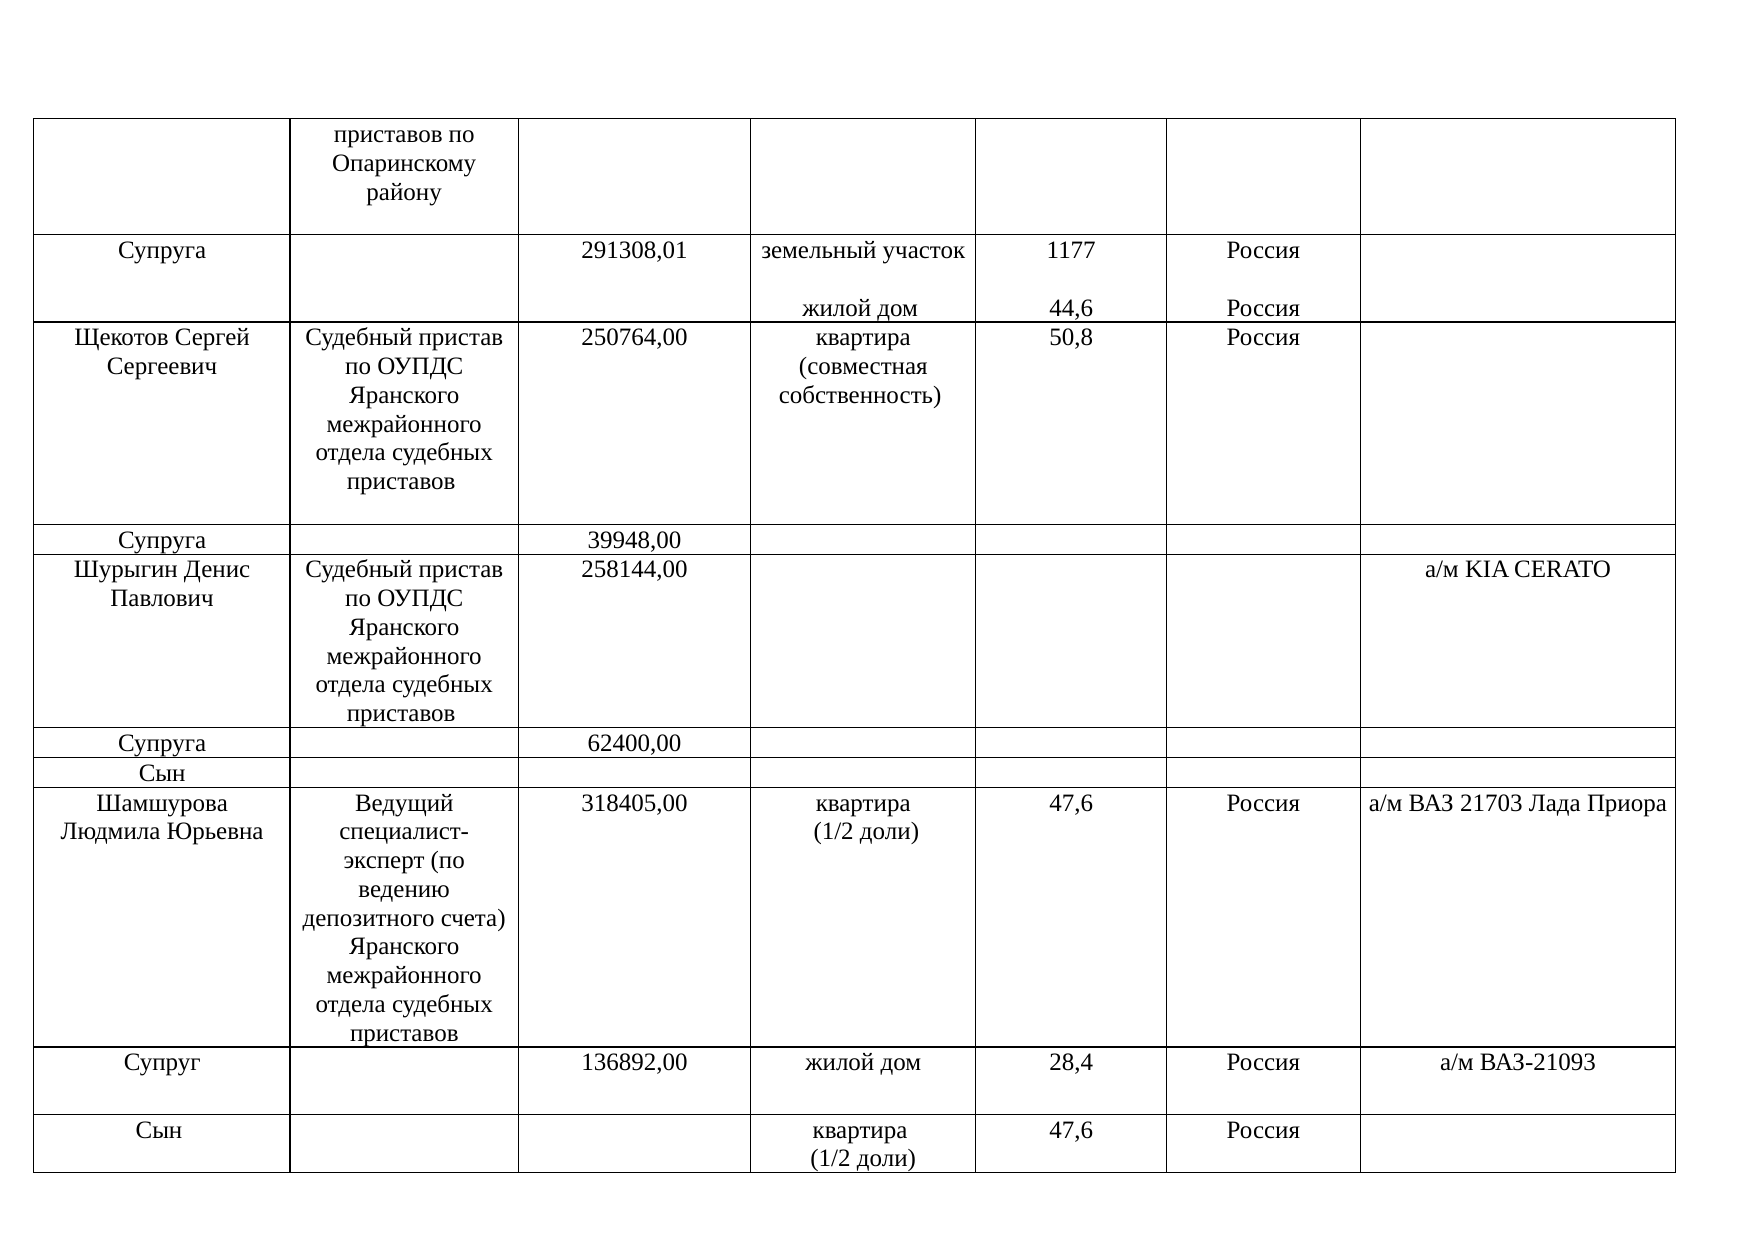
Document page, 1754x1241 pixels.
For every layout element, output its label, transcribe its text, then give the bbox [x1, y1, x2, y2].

table_cell [1676, 554, 1686, 727]
table_cell [29, 787, 33, 1046]
table_cell Россия [1167, 1048, 1360, 1114]
table_cell [29, 554, 33, 727]
table_cell [1676, 787, 1686, 1046]
table_cell Россия [1167, 323, 1360, 524]
table_cell [751, 555, 975, 727]
table_cell [1361, 758, 1675, 787]
table_cell [519, 1115, 750, 1172]
table_cell [29, 1046, 33, 1114]
table_cell 50,8 [976, 323, 1166, 524]
table_cell [291, 235, 518, 321]
table_cell квартира (1/2 доли) [751, 788, 975, 1046]
table_cell [1167, 555, 1360, 727]
table_cell [29, 727, 33, 757]
table_cell 28,4 [976, 1048, 1166, 1114]
table_cell Россия Россия [1167, 235, 1360, 321]
table_cell [519, 119, 750, 234]
table_cell [29, 524, 33, 553]
table_cell [291, 525, 518, 553]
table_cell [29, 1114, 33, 1172]
table_cell Супруга [34, 728, 289, 757]
table_cell [34, 119, 289, 234]
table_cell 291308,01 [519, 235, 750, 321]
table_cell Сын [34, 758, 289, 787]
table_cell а/м KIA CERATO [1361, 555, 1675, 727]
table_cell 258144,00 [519, 555, 750, 727]
table_cell [1361, 1115, 1675, 1172]
table_cell [1167, 525, 1360, 553]
table_cell [1361, 323, 1675, 524]
table_cell Ведущий специалист-эксперт (по ведению депозитного счета) Яранского межрайонного отдела судебных приставов [291, 788, 518, 1046]
table_cell Шурыгин Денис Павлович [34, 555, 289, 727]
table_cell Шамшурова Людмила Юрьевна [34, 788, 289, 1046]
table_cell [519, 758, 750, 787]
table_cell [1676, 321, 1686, 524]
table_cell Россия [1167, 788, 1360, 1046]
table_cell [1676, 234, 1680, 321]
table_cell 250764,00 [519, 323, 750, 524]
table_cell Судебный пристав по ОУПДС Яранского межрайонного отдела судебных приставов [291, 555, 518, 727]
table_cell [291, 758, 518, 787]
table_cell [976, 119, 1166, 234]
table_cell [1676, 727, 1686, 757]
table_cell Супруга [34, 525, 289, 553]
table_cell [1361, 235, 1675, 321]
table_cell [976, 728, 1166, 757]
table_cell Россия [1167, 1115, 1360, 1172]
table_cell 47,6 [976, 788, 1166, 1046]
table_cell [1676, 118, 1680, 234]
table_cell 1177 44,6 [976, 235, 1166, 321]
table_cell [1680, 234, 1686, 321]
table_cell 318405,00 [519, 788, 750, 1046]
table_cell 47,6 [976, 1115, 1166, 1172]
table_cell [29, 757, 33, 787]
table_cell [751, 758, 975, 787]
table_cell а/м ВАЗ-21093 [1361, 1048, 1675, 1114]
table_cell [29, 321, 33, 524]
table_cell квартира (1/2 доли) [751, 1115, 975, 1172]
table_cell [29, 118, 33, 234]
table_cell [1361, 525, 1675, 553]
table_cell [976, 525, 1166, 553]
table_cell [29, 234, 33, 321]
table_cell Судебный пристав по ОУПДС Яранского межрайонного отдела судебных приставов [291, 323, 518, 524]
table_cell [751, 525, 975, 553]
table_cell [1167, 728, 1360, 757]
table_cell 39948,00 [519, 525, 750, 553]
table_cell [751, 119, 975, 234]
table_cell 136892,00 [519, 1048, 750, 1114]
table_cell [1167, 119, 1360, 234]
table_cell [1361, 119, 1675, 234]
table_cell квартира (совместная собственность) [751, 323, 975, 524]
table_cell [1167, 758, 1360, 787]
table_cell приставов по Опаринскому району [291, 119, 518, 234]
table_cell Щекотов Сергей Сергеевич [34, 323, 289, 524]
table_cell Супруга [34, 235, 289, 321]
table_cell Сын [34, 1115, 289, 1172]
table_cell [751, 728, 975, 757]
table_cell Супруг [34, 1048, 289, 1114]
table_cell [1676, 524, 1686, 553]
table_cell [1676, 757, 1686, 787]
table_cell [1676, 1114, 1686, 1172]
table_cell жилой дом [751, 1048, 975, 1114]
table_cell [976, 758, 1166, 787]
table_cell [1676, 1046, 1686, 1114]
table_cell [976, 555, 1166, 727]
table_cell [291, 728, 518, 757]
table_cell [291, 1115, 518, 1172]
table_cell [1680, 118, 1686, 234]
table_cell 62400,00 [519, 728, 750, 757]
table_cell а/м ВАЗ 21703 Лада Приора [1361, 788, 1675, 1046]
table_cell земельный участок жилой дом [751, 235, 975, 321]
table_cell [291, 1048, 518, 1114]
table_cell [1361, 728, 1675, 757]
